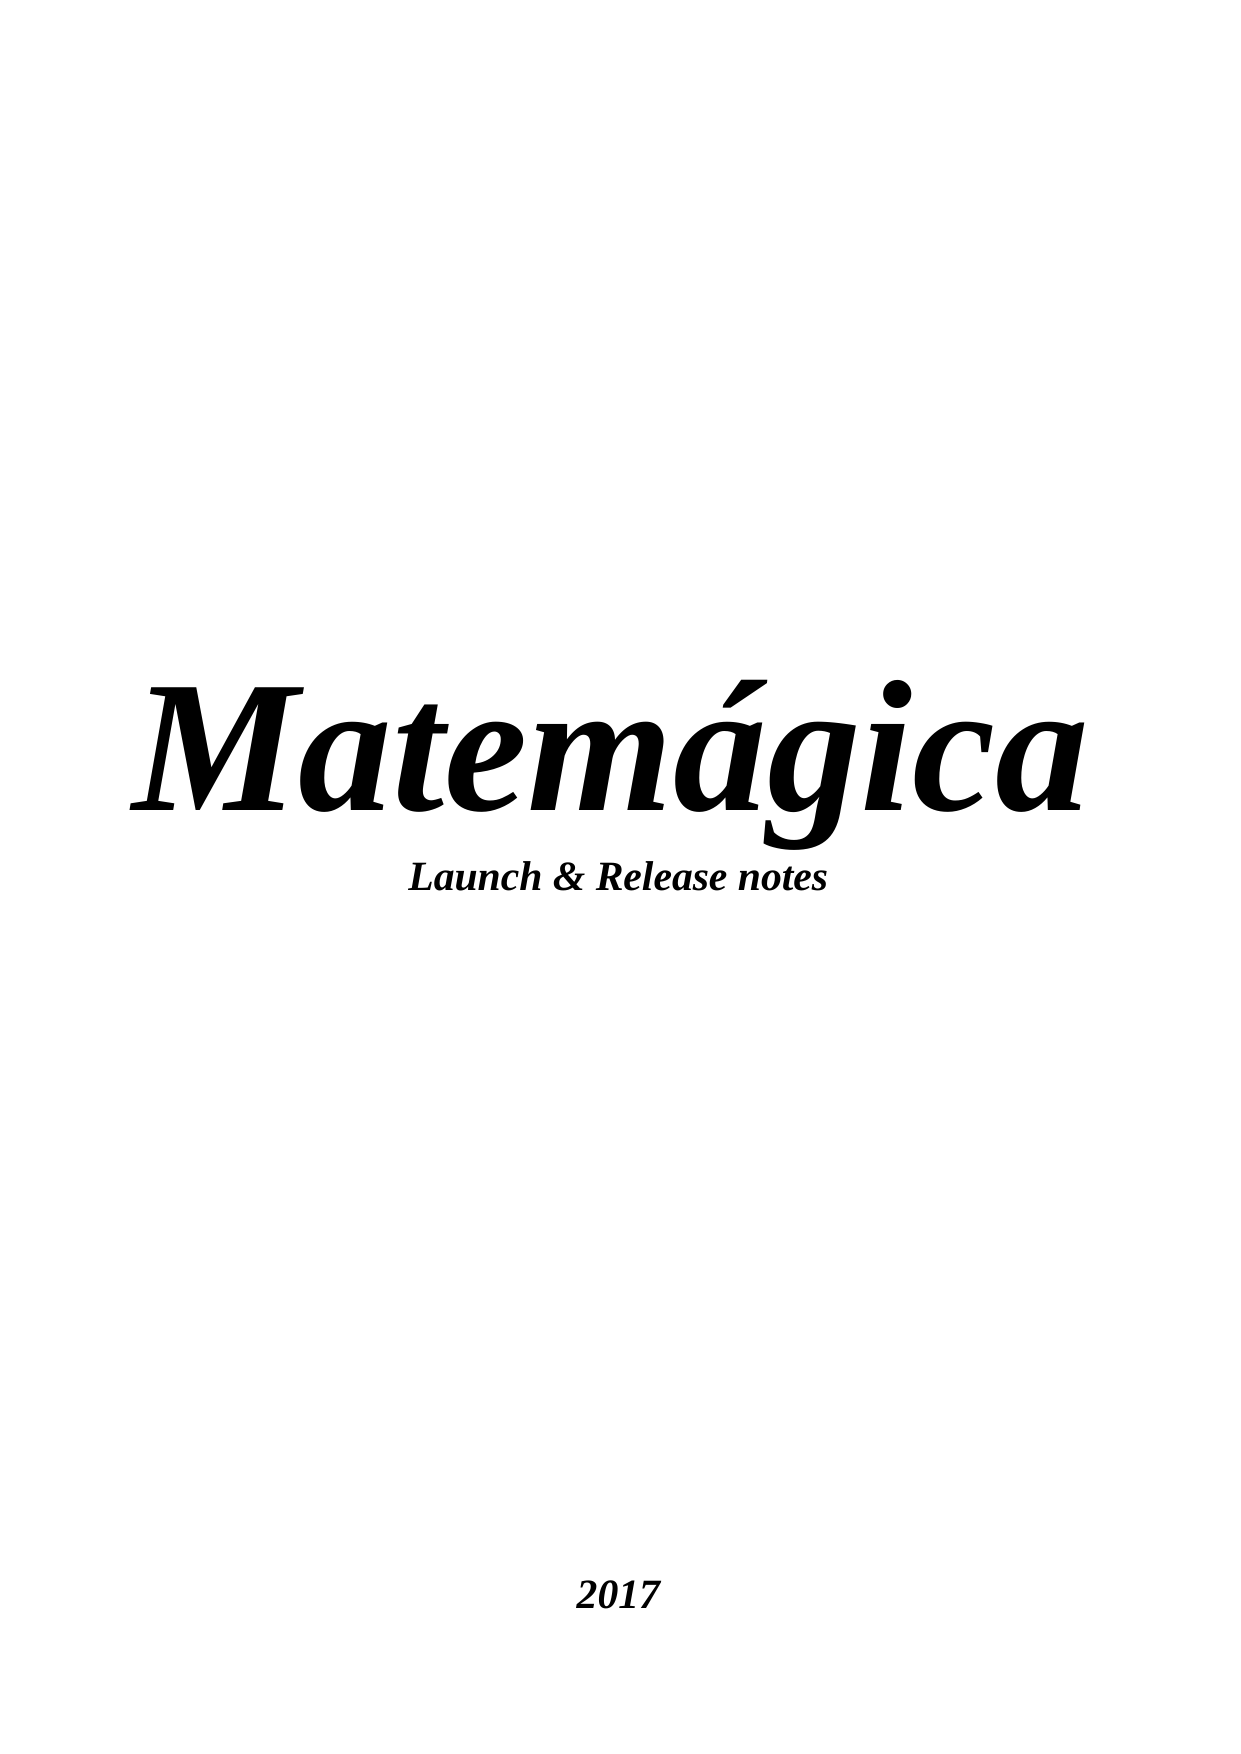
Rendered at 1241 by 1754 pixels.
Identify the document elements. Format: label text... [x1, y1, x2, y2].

text 2017 [118, 1570, 1122, 1618]
text Launch & Release notes [118, 851, 1122, 899]
text Matemágica [118, 636, 1122, 851]
